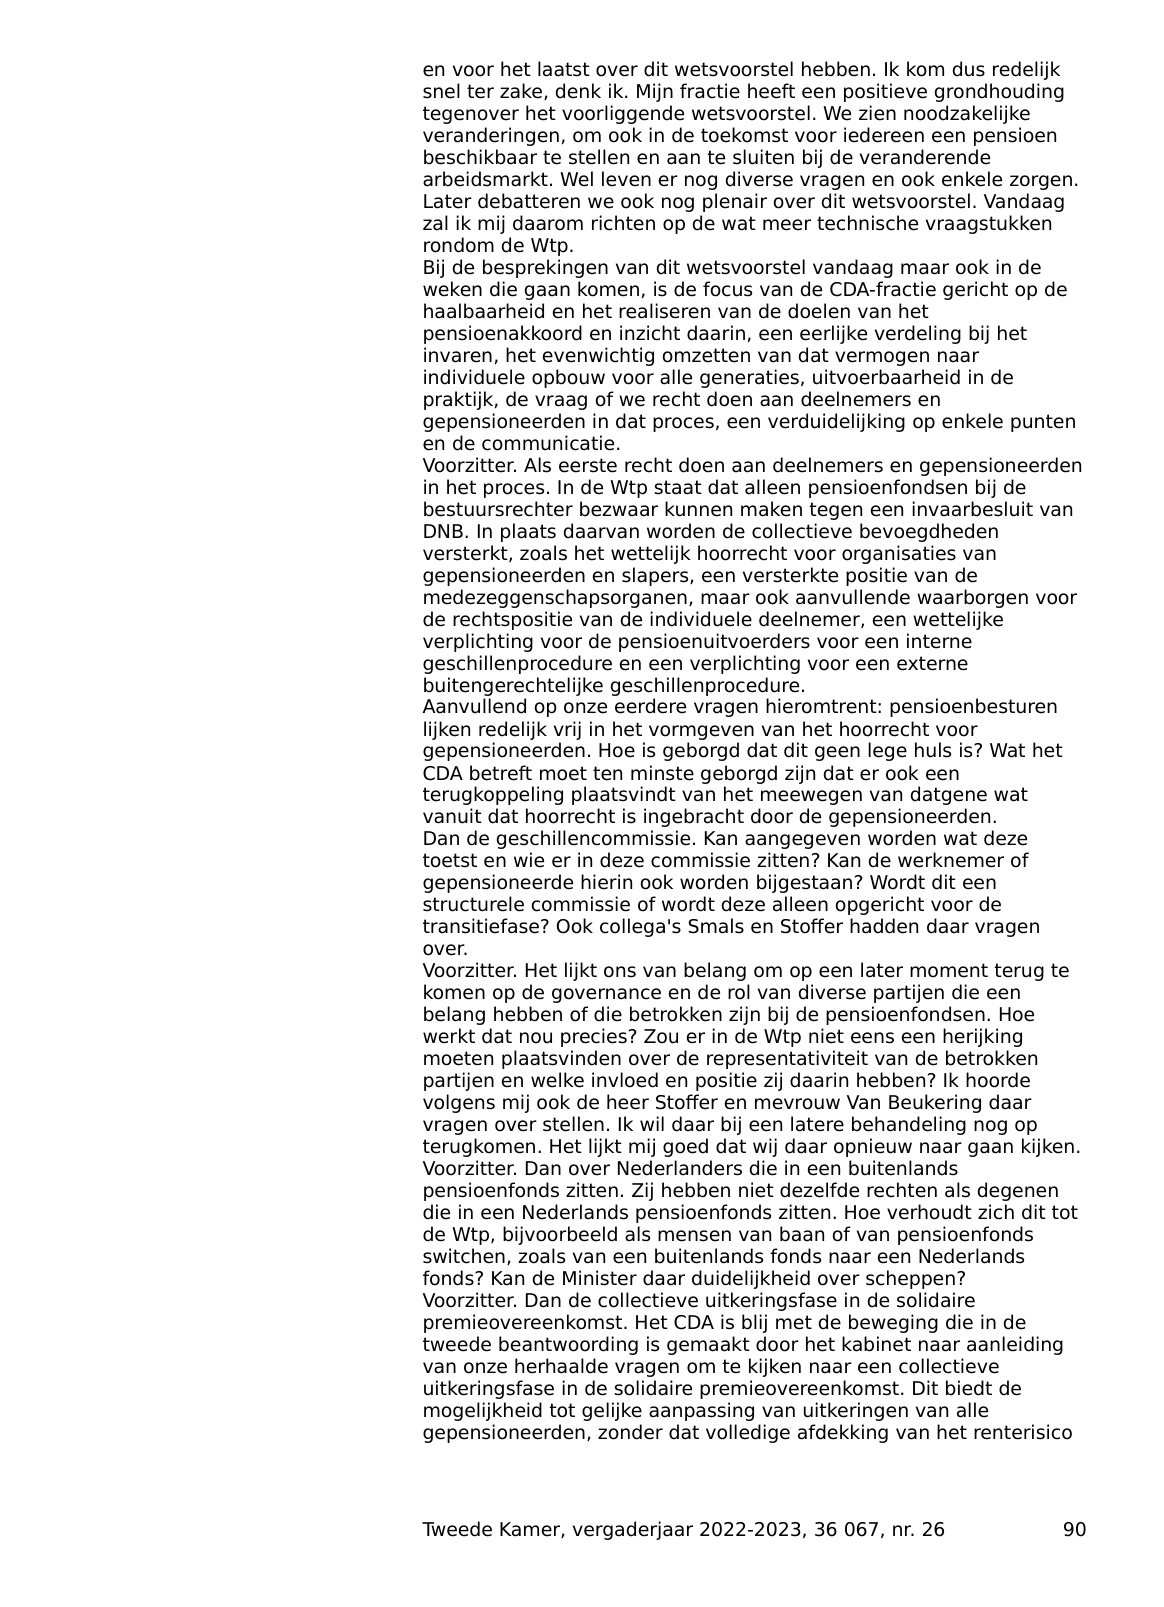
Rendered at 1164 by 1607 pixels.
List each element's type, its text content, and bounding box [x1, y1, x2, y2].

text Voorzitter. Als eerste recht doen aan deelnemers en gepensioneerden in het proces. In de Wtp staat dat alleen pensioenfondsen bij de bestuursrechter bezwaar kunnen maken tegen een invaarbesluit van DNB. In plaats daarvan worden de collectieve bevoegdheden versterkt, zoals het wettelijk hoorrecht voor organisaties van gepensioneerden en slapers, een versterkte positie van de medezeggenschapsorganen, maar ook aanvullende waarborgen voor de rechtspositie van de individuele deelnemer, een wettelijke verplichting voor de pensioenuitvoerders voor een interne geschillenprocedure en een verplichting voor een externe buitengerechtelijke geschillenprocedure. [422, 455, 1087, 696]
text en voor het laatst over dit wetsvoorstel hebben. Ik kom dus redelijk snel ter zake, denk ik. Mijn fractie heeft een positieve grondhouding tegenover het voorliggende wetsvoorstel. We zien noodzakelijke veranderingen, om ook in de toekomst voor iedereen een pensioen beschikbaar te stellen en aan te sluiten bij de veranderende arbeidsmarkt. Wel leven er nog diverse vragen en ook enkele zorgen. Later debatteren we ook nog plenair over dit wetsvoorstel. Vandaag zal ik mij daarom richten op de wat meer technische vraagstukken rondom de Wtp. [422, 59, 1087, 257]
text Voorzitter. Het lijkt ons van belang om op een later moment terug te komen op de governance en de rol van diverse partijen die een belang hebben of die betrokken zijn bij de pensioenfondsen. Hoe werkt dat nou precies? Zou er in de Wtp niet eens een herijking moeten plaatsvinden over de representativiteit van de betrokken partijen en welke invloed en positie zij daarin hebben? Ik hoorde volgens mij ook de heer Stoffer en mevrouw Van Beukering daar vragen over stellen. Ik wil daar bij een latere behandeling nog op terugkomen. Het lijkt mij goed dat wij daar opnieuw naar gaan kijken. [422, 960, 1087, 1158]
text Aanvullend op onze eerdere vragen hieromtrent: pensioenbesturen lijken redelijk vrij in het vormgeven van het hoorrecht voor gepensioneerden. Hoe is geborgd dat dit geen lege huls is? Wat het CDA betreft moet ten minste geborgd zijn dat er ook een terugkoppeling plaatsvindt van het meewegen van datgene wat vanuit dat hoorrecht is ingebracht door de gepensioneerden. [422, 696, 1087, 828]
text Voorzitter. Dan de collectieve uitkeringsfase in de solidaire premieovereenkomst. Het CDA is blij met de beweging die in de tweede beantwoording is gemaakt door het kabinet naar aanleiding van onze herhaalde vragen om te kijken naar een collectieve uitkeringsfase in de solidaire premieovereenkomst. Dit biedt de mogelijkheid tot gelijke aanpassing van uitkeringen van alle gepensioneerden, zonder dat volledige afdekking van het renterisico [422, 1290, 1087, 1444]
text Dan de geschillencommissie. Kan aangegeven worden wat deze toetst en wie er in deze commissie zitten? Kan de werknemer of gepensioneerde hierin ook worden bijgestaan? Wordt dit een structurele commissie of wordt deze alleen opgericht voor de transitiefase? Ook collega's Smals en Stoffer hadden daar vragen over. [422, 828, 1087, 960]
text Voorzitter. Dan over Nederlanders die in een buitenlands pensioenfonds zitten. Zij hebben niet dezelfde rechten als degenen die in een Nederlands pensioenfonds zitten. Hoe verhoudt zich dit tot de Wtp, bijvoorbeeld als mensen van baan of van pensioenfonds switchen, zoals van een buitenlands fonds naar een Nederlands fonds? Kan de Minister daar duidelijkheid over scheppen? [422, 1158, 1087, 1290]
text Bij de besprekingen van dit wetsvoorstel vandaag maar ook in de weken die gaan komen, is de focus van de CDA-fractie gericht op de haalbaarheid en het realiseren van de doelen van het pensioenakkoord en inzicht daarin, een eerlijke verdeling bij het invaren, het evenwichtig omzetten van dat vermogen naar individuele opbouw voor alle generaties, uitvoerbaarheid in de praktijk, de vraag of we recht doen aan deelnemers en gepensioneerden in dat proces, een verduidelijking op enkele punten en de communicatie. [422, 257, 1087, 455]
